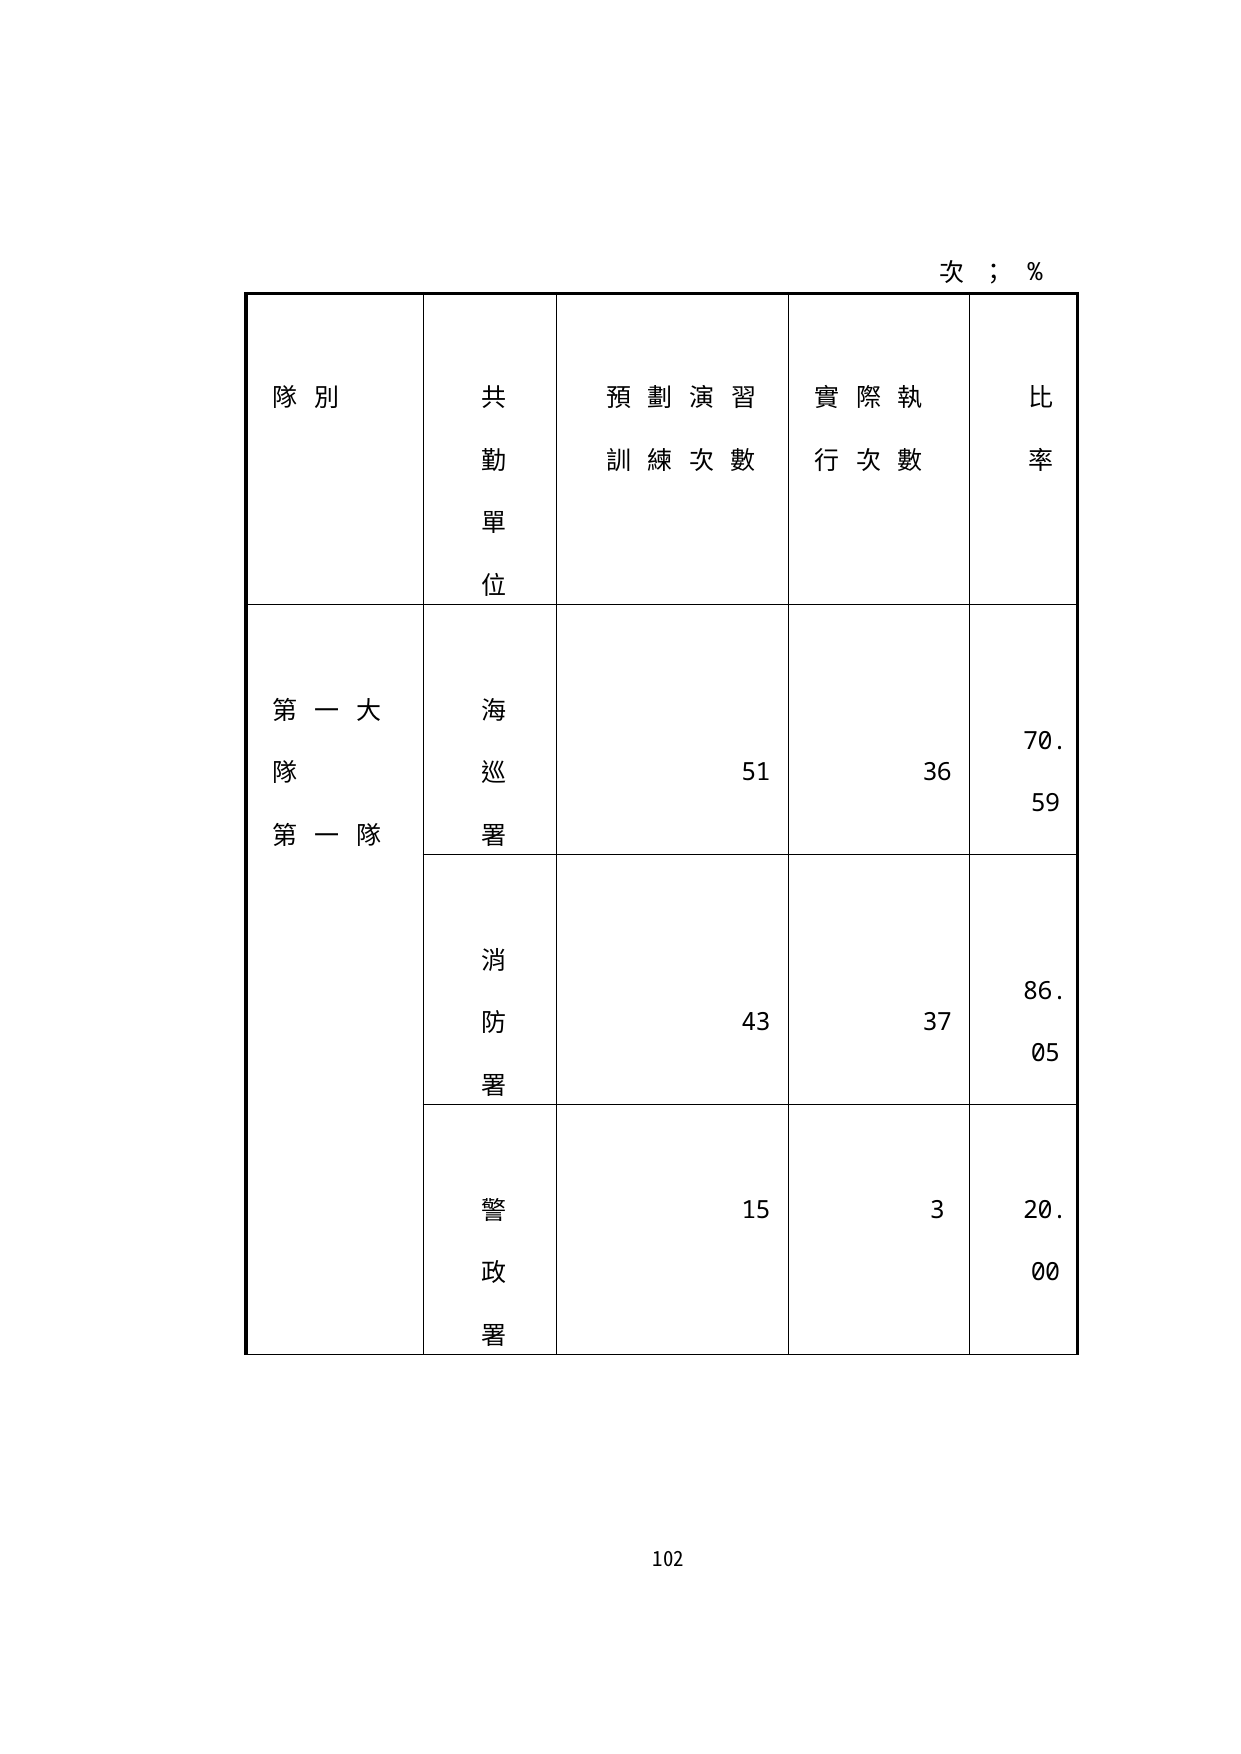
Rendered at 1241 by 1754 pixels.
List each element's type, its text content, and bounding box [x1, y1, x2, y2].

table_cell 3 [789, 1105, 969, 1354]
text 單位：次；% [240, 229, 1056, 292]
table_cell 43 [557, 855, 788, 1104]
table_cell 86.05 [970, 855, 1076, 1104]
table_cell 15 [557, 1105, 788, 1354]
table_cell 海巡署 [424, 605, 556, 854]
table_cell 警政署 [424, 1105, 556, 1354]
table_header 實際執行次數 [789, 295, 969, 604]
table_header 比率 [970, 295, 1076, 604]
table_header 預劃演習訓練次數 [557, 295, 788, 604]
table_cell 第一大隊 第一隊 [248, 605, 423, 1354]
table_cell 消防署 [424, 855, 556, 1104]
table_cell 51 [557, 605, 788, 854]
table_cell 70.59 [970, 605, 1076, 854]
table_header 隊別 [248, 295, 423, 604]
table_cell 20.00 [970, 1105, 1076, 1354]
table_cell 37 [789, 855, 969, 1104]
table_cell 36 [789, 605, 969, 854]
table_header 共勤單位 [424, 295, 556, 604]
